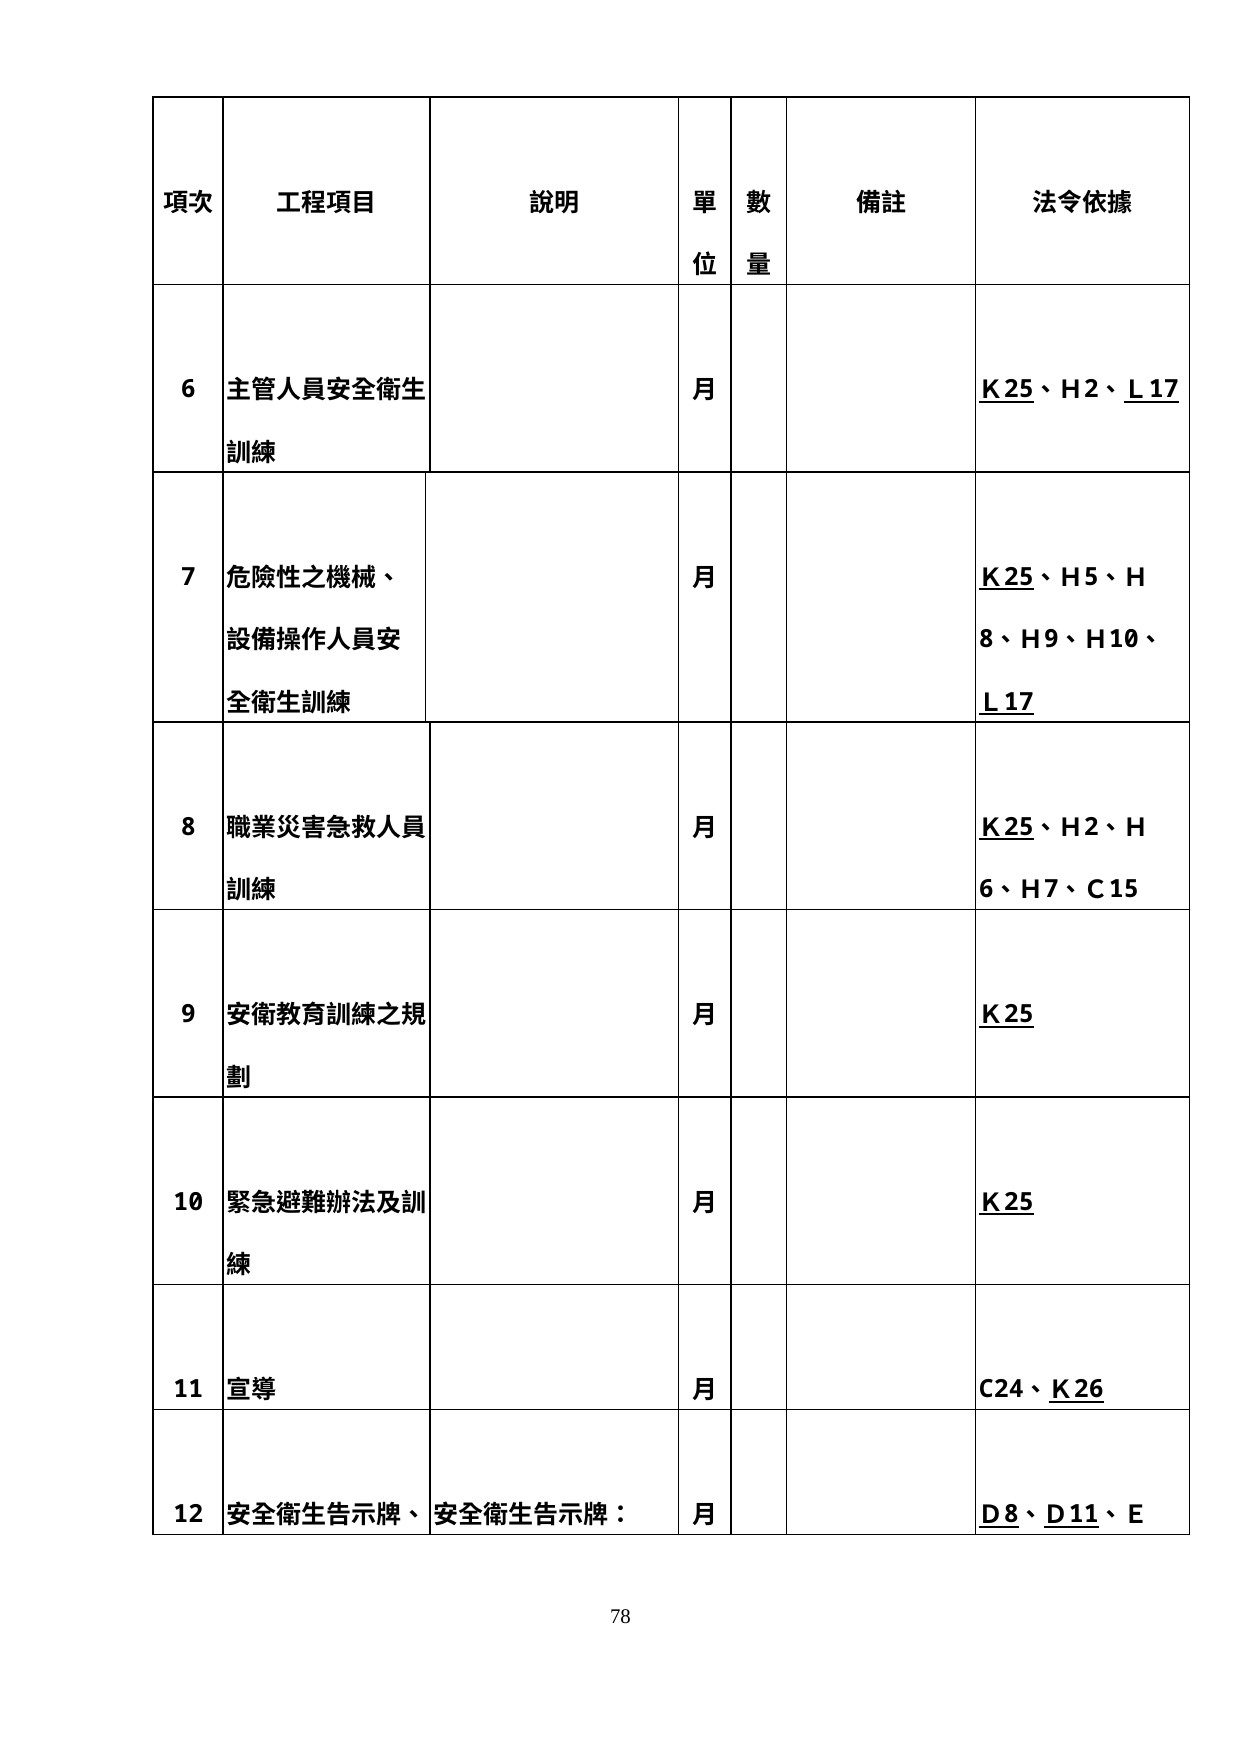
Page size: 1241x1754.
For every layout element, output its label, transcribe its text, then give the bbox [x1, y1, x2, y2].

table_header 項次 [154, 98, 222, 284]
table_cell [787, 723, 975, 909]
table_cell 月 [679, 473, 730, 721]
table_cell [431, 723, 678, 909]
table_cell [732, 910, 786, 1096]
table_cell [787, 1285, 975, 1409]
table_cell Ｋ25 [976, 1098, 1189, 1284]
table_cell C24、Ｋ26 [976, 1285, 1189, 1409]
table_cell 安全衛生告示牌： [431, 1410, 678, 1534]
table_cell [431, 1098, 678, 1284]
table_cell 主管人員安全衛生訓練 [224, 285, 429, 471]
table_cell 月 [679, 1285, 730, 1409]
table_cell [787, 1098, 975, 1284]
table_cell 月 [679, 1410, 730, 1534]
table_cell [732, 723, 786, 909]
table_cell 月 [679, 723, 730, 909]
table_cell 職業災害急救人員訓練 [224, 723, 429, 909]
table_cell 宣導 [224, 1285, 429, 1409]
table_header 單位 [679, 98, 730, 284]
table_header 法令依據 [976, 98, 1189, 284]
table_header 工程項目 [224, 98, 429, 284]
table_cell [787, 473, 975, 721]
table_cell Ｋ25、Ｈ2、Ｌ17 [976, 285, 1189, 471]
table_cell [431, 285, 678, 471]
table_cell [732, 1098, 786, 1284]
table_cell 危險性之機械、設備操作人員安全衛生訓練 [224, 473, 425, 721]
table_cell 月 [679, 285, 730, 471]
table_cell 安全衛生告示牌、 [224, 1410, 429, 1534]
table_cell 月 [679, 910, 730, 1096]
table_cell Ｄ8、Ｄ11、Ｅ [976, 1410, 1189, 1534]
table_cell [787, 910, 975, 1096]
table_cell [732, 1285, 786, 1409]
table_cell 9 [154, 910, 222, 1096]
table_cell [732, 285, 786, 471]
table_cell Ｋ25 [976, 910, 1189, 1096]
table_header 備註 [787, 98, 975, 284]
table_header 說明 [431, 98, 678, 284]
table_cell 8 [154, 723, 222, 909]
table_cell [431, 910, 678, 1096]
table_cell [787, 285, 975, 471]
table_cell 6 [154, 285, 222, 471]
table_cell [787, 1410, 975, 1534]
table_cell 月 [679, 1098, 730, 1284]
table_cell [431, 1285, 678, 1409]
table_cell 11 [154, 1285, 222, 1409]
table_cell 安衛教育訓練之規劃 [224, 910, 429, 1096]
table_cell 7 [154, 473, 222, 721]
table_header 數量 [732, 98, 786, 284]
table_cell 12 [154, 1410, 222, 1534]
table_cell [732, 1410, 786, 1534]
table_cell 緊急避難辦法及訓練 [224, 1098, 429, 1284]
table_cell Ｋ25、Ｈ5、Ｈ8、Ｈ9、Ｈ10、Ｌ17 [976, 473, 1189, 721]
table_cell [426, 473, 678, 721]
table_cell 10 [154, 1098, 222, 1284]
table_cell Ｋ25、Ｈ2、Ｈ6、Ｈ7、Ｃ15 [976, 723, 1189, 909]
table_cell [732, 473, 786, 721]
